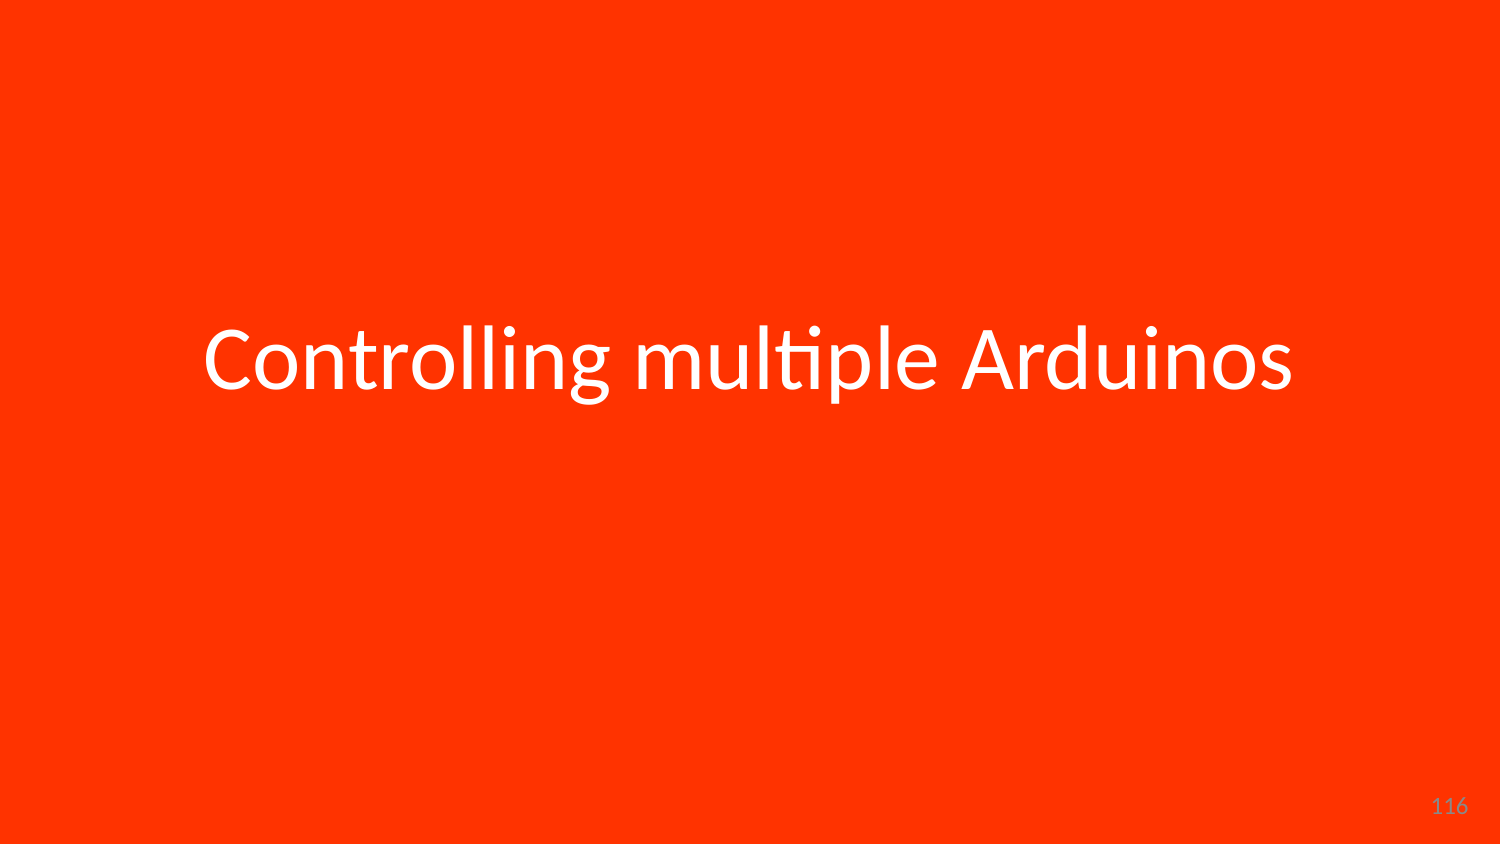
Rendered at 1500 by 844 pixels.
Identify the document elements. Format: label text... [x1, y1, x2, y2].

text_box 116 [1415, 782, 1500, 828]
title Controlling multiple Arduinos [112, 262, 1388, 443]
